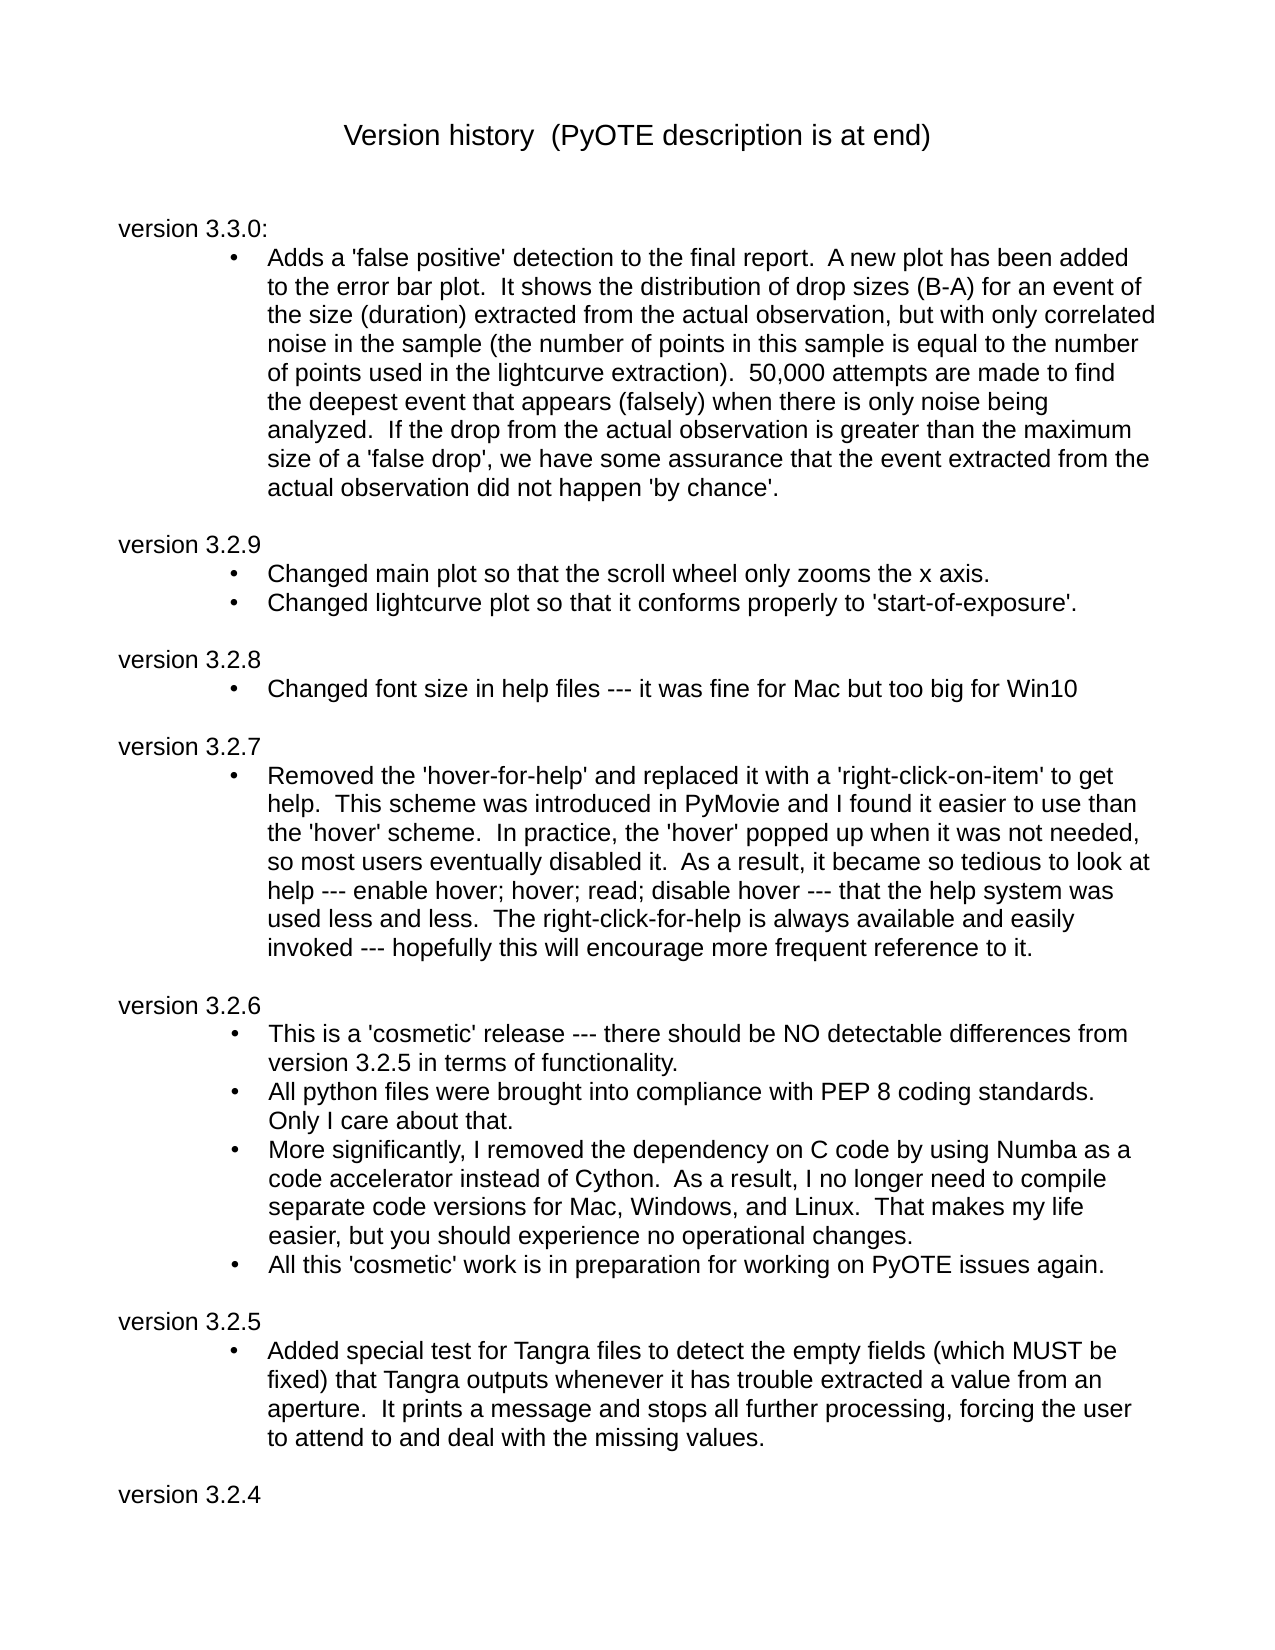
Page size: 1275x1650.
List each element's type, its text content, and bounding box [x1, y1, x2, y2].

text version 3.2.8 [118, 646, 1157, 674]
list Removed the 'hover-for-help' and replaced it with a 'right-click-on-item' to get help. This scheme was introduced in PyMovie and I found it easier to use than the 'hover' scheme. In practice, the 'hover' popped up when it was not needed, so most users eventually disabled it. As a result, it became so tedious to look at help --- enable hover; hover; read; disable hover --- that the help system was used less and less. The right-click-for-help is always available and easily invoked --- hopefully this will encourage more frequent reference to it. [229, 761, 1157, 991]
text version 3.2.5 [118, 1307, 1157, 1336]
list Adds a 'false positive' detection to the final report. A new plot has been added to the error bar plot. It shows the distribution of drop sizes (B-A) for an event of the size (duration) extracted from the actual observation, but with only correlated noise in the sample (the number of points in this sample is equal to the number of points used in the lightcurve extraction). 50,000 attempts are made to find the deepest event that appears (falsely) when there is only noise being analyzed. If the drop from the actual observation is greater than the maximum size of a 'false drop', we have some assurance that the event extracted from the actual observation did not happen 'by chance'. [229, 243, 1157, 530]
text version 3.3.0: [118, 214, 1157, 243]
list Changed font size in help files --- it was fine for Mac but too big for Win10 [229, 674, 1157, 732]
list Changed lightcurve plot so that it conforms properly to 'start-of-exposure'. [229, 588, 1157, 646]
text Version history (PyOTE description is at end) [118, 118, 1157, 152]
list More significantly, I removed the dependency on C code by using Numba as a code accelerator instead of Cython. As a result, I no longer need to compile separate code versions for Mac, Windows, and Linux. That makes my life easier, but you should experience no operational changes. [231, 1135, 1157, 1250]
text version 3.2.4 [118, 1480, 1157, 1509]
text version 3.2.9 [118, 530, 1157, 559]
text version 3.2.7 [118, 732, 1157, 761]
list All python files were brought into compliance with PEP 8 coding standards. Only I care about that. [231, 1077, 1157, 1135]
list Changed main plot so that the scroll wheel only zooms the x axis. [229, 559, 1157, 588]
list All this 'cosmetic' work is in preparation for working on PyOTE issues again. [231, 1250, 1157, 1307]
list Added special test for Tangra files to detect the empty fields (which MUST be fixed) that Tangra outputs whenever it has trouble extracted a value from an aperture. It prints a message and stops all further processing, forcing the user to attend to and deal with the missing values. [229, 1336, 1157, 1480]
text version 3.2.6 [118, 991, 1157, 1019]
list This is a 'cosmetic' release --- there should be NO detectable differences from version 3.2.5 in terms of functionality. [231, 1019, 1157, 1077]
